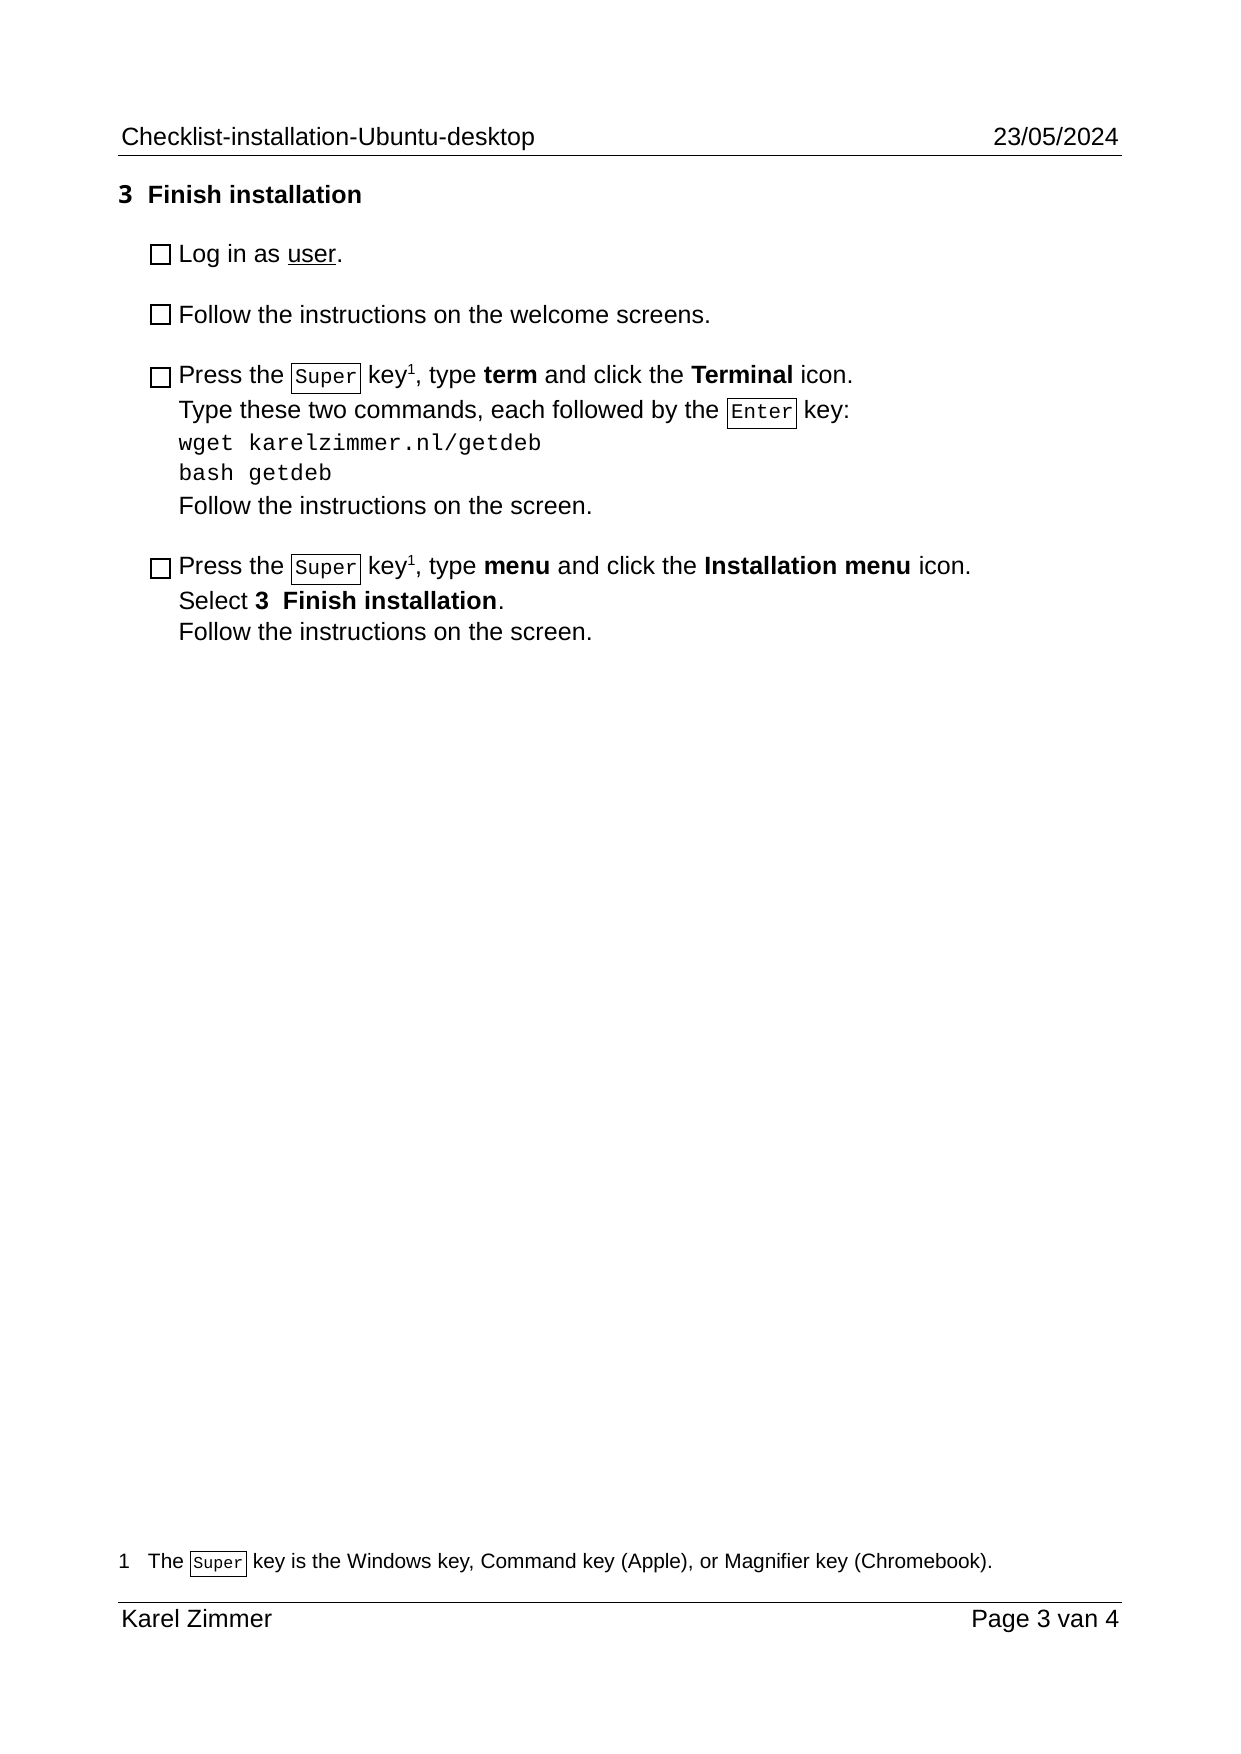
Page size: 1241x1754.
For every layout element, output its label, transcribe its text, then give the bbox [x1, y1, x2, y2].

table_cell [142, 330, 177, 360]
table_cell Press the Super key1, type menu and click the Installation menu icon. [177, 551, 1122, 586]
table_cell [177, 521, 1122, 551]
table_cell [118, 616, 142, 647]
table_cell [142, 460, 177, 491]
table_cell [142, 269, 177, 300]
table_cell [118, 430, 142, 460]
table_cell [142, 395, 177, 430]
table_header [142, 239, 177, 269]
table_cell [177, 269, 1122, 300]
table_header Log in as USER. [177, 239, 1122, 269]
table_cell wget karelzimmer.nl/getdeb [177, 430, 1122, 460]
table_cell [118, 360, 142, 395]
table_cell [142, 360, 177, 395]
table_cell Type these two commands, each followed by the Enter key: [177, 395, 1122, 430]
table_cell [142, 430, 177, 460]
table_cell [118, 586, 142, 616]
table_cell Select 3 Finish installation. [177, 586, 1122, 616]
table_cell Follow the instructions on the screen. [177, 616, 1122, 647]
table_cell bash getdeb [177, 460, 1122, 491]
table_header [118, 239, 142, 269]
table_cell Press the Super key, type term and click the Terminal icon. [177, 360, 1122, 395]
table_cell [142, 616, 177, 647]
table_cell [118, 551, 142, 586]
table_cell [142, 551, 177, 586]
table_cell [118, 269, 142, 300]
table_cell [142, 521, 177, 551]
table_cell [142, 300, 177, 330]
table_cell Follow the instructions on the welcome screens. [177, 300, 1122, 330]
table_cell [118, 521, 142, 551]
table_cell [118, 460, 142, 491]
table_cell [118, 491, 142, 521]
table_cell [177, 330, 1122, 360]
table_cell Follow the instructions on the screen. [177, 491, 1122, 521]
table_cell [118, 395, 142, 430]
table_cell [118, 330, 142, 360]
table_cell [142, 586, 177, 616]
list Finish installation [118, 177, 1122, 211]
table_cell [118, 300, 142, 330]
table_cell [142, 491, 177, 521]
